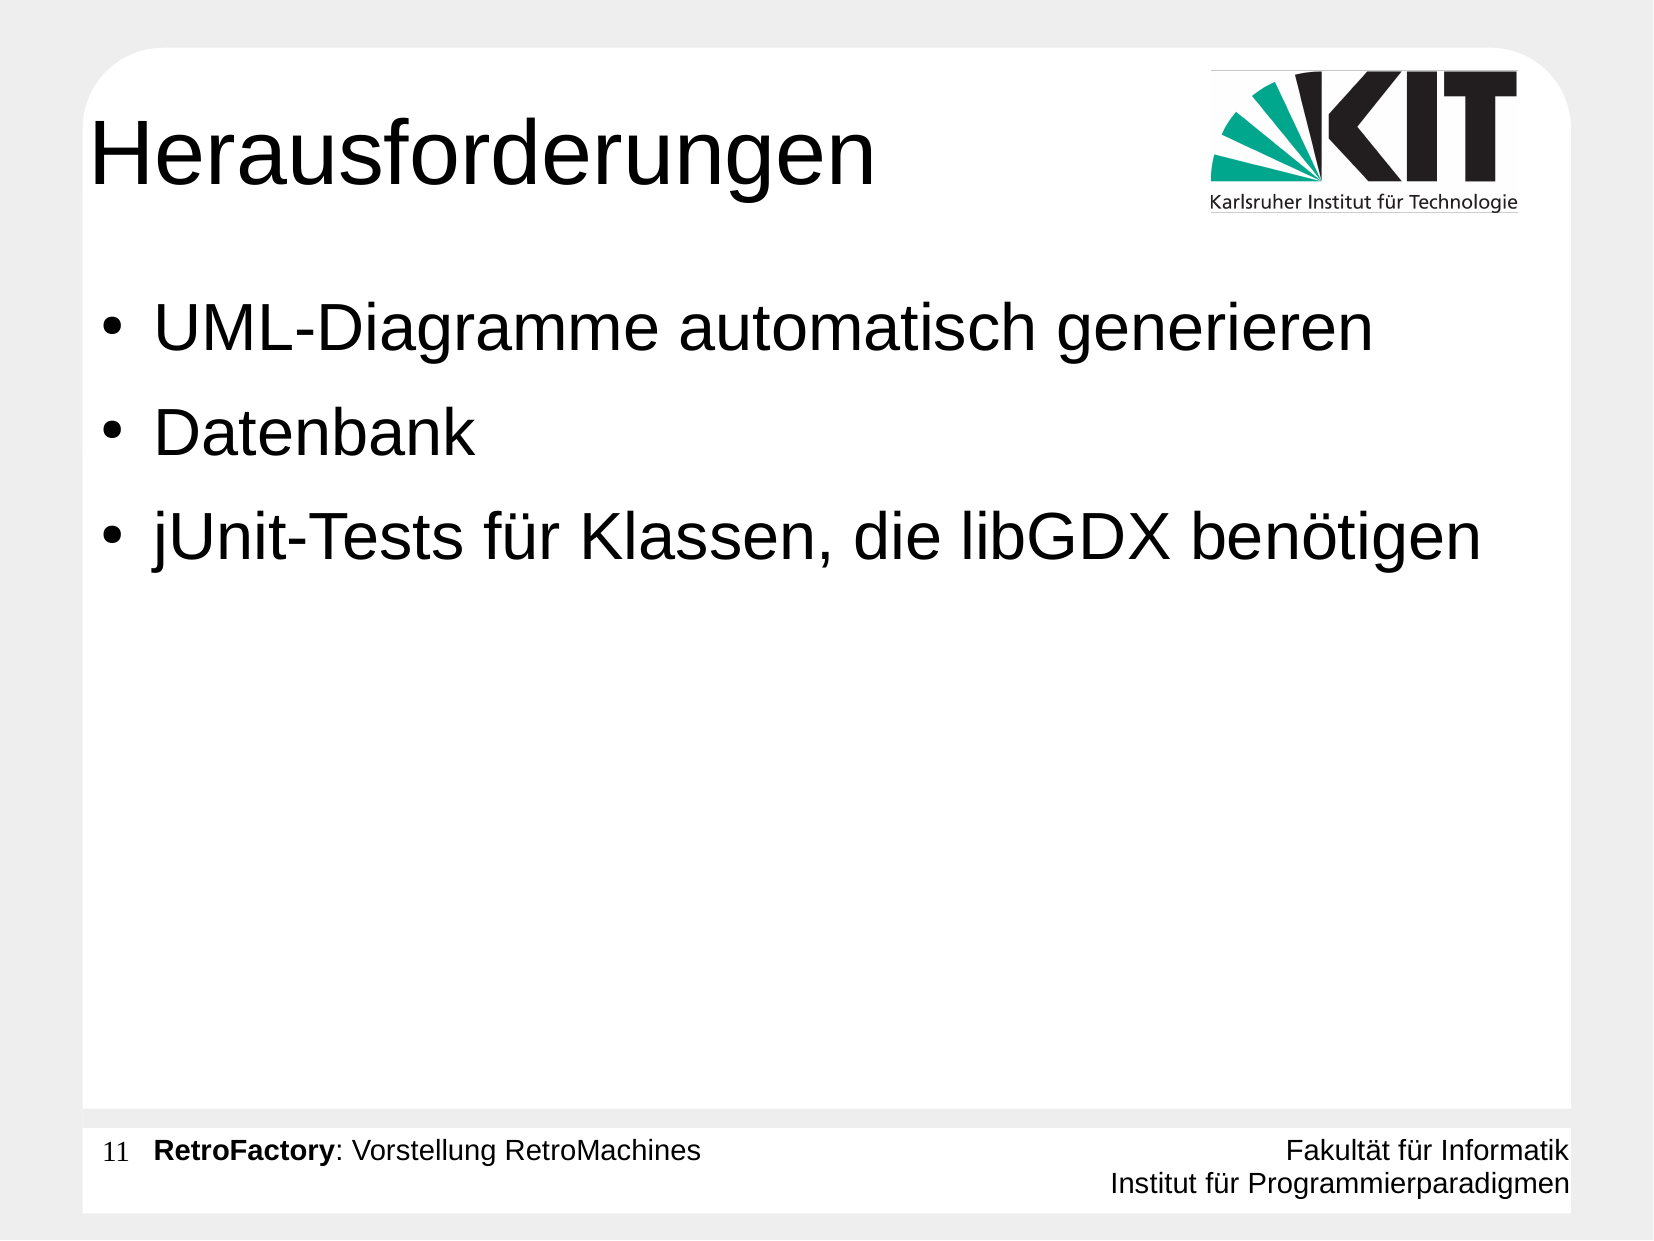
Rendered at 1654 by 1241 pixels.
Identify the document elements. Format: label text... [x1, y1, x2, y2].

title Herausforderungen [88, 49, 1329, 257]
picture [1329, 70, 1518, 213]
list UML-Diagramme automatisch generieren Datenbank jUnit-Tests für Klassen, die libGDX benötigen [82, 290, 1571, 1109]
